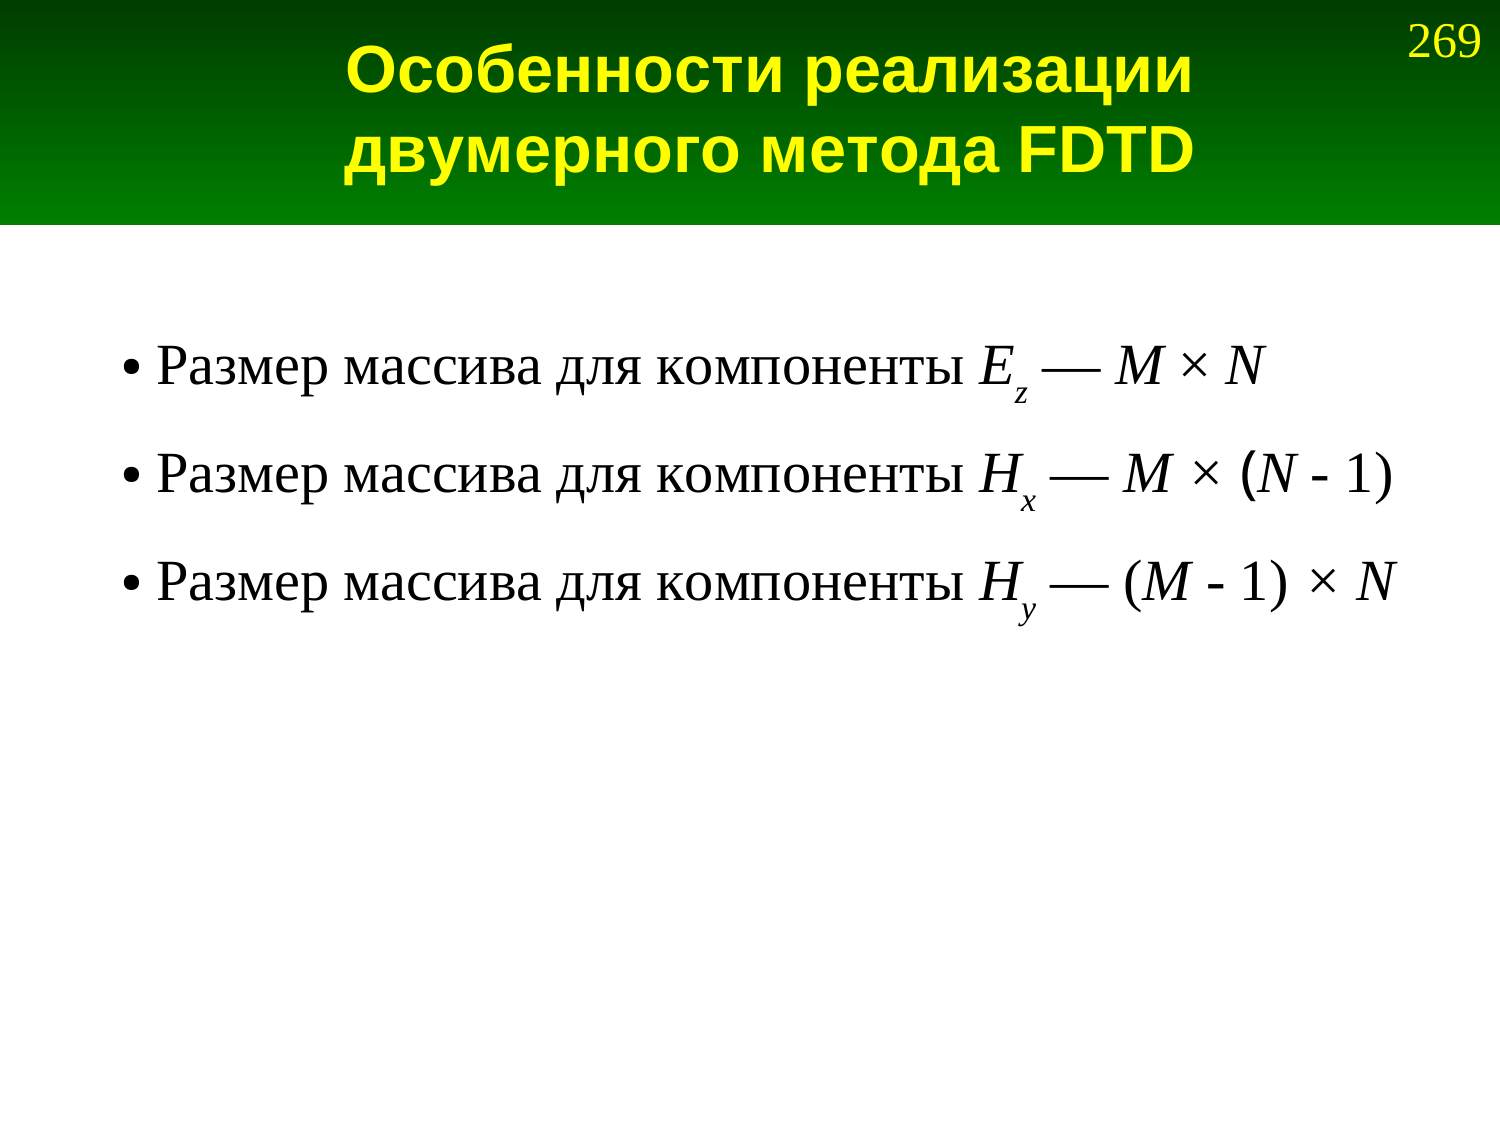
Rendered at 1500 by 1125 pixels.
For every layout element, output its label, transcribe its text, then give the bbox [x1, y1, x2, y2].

text_box Размер массива для компоненты Ez — M × N Размер массива для компоненты Hx — M × (N - 1) Размер массива для компоненты Hy — (M - 1) × N [106, 318, 1414, 634]
title Особенности реализации двумерного метода FDTD [100, 7, 1441, 204]
